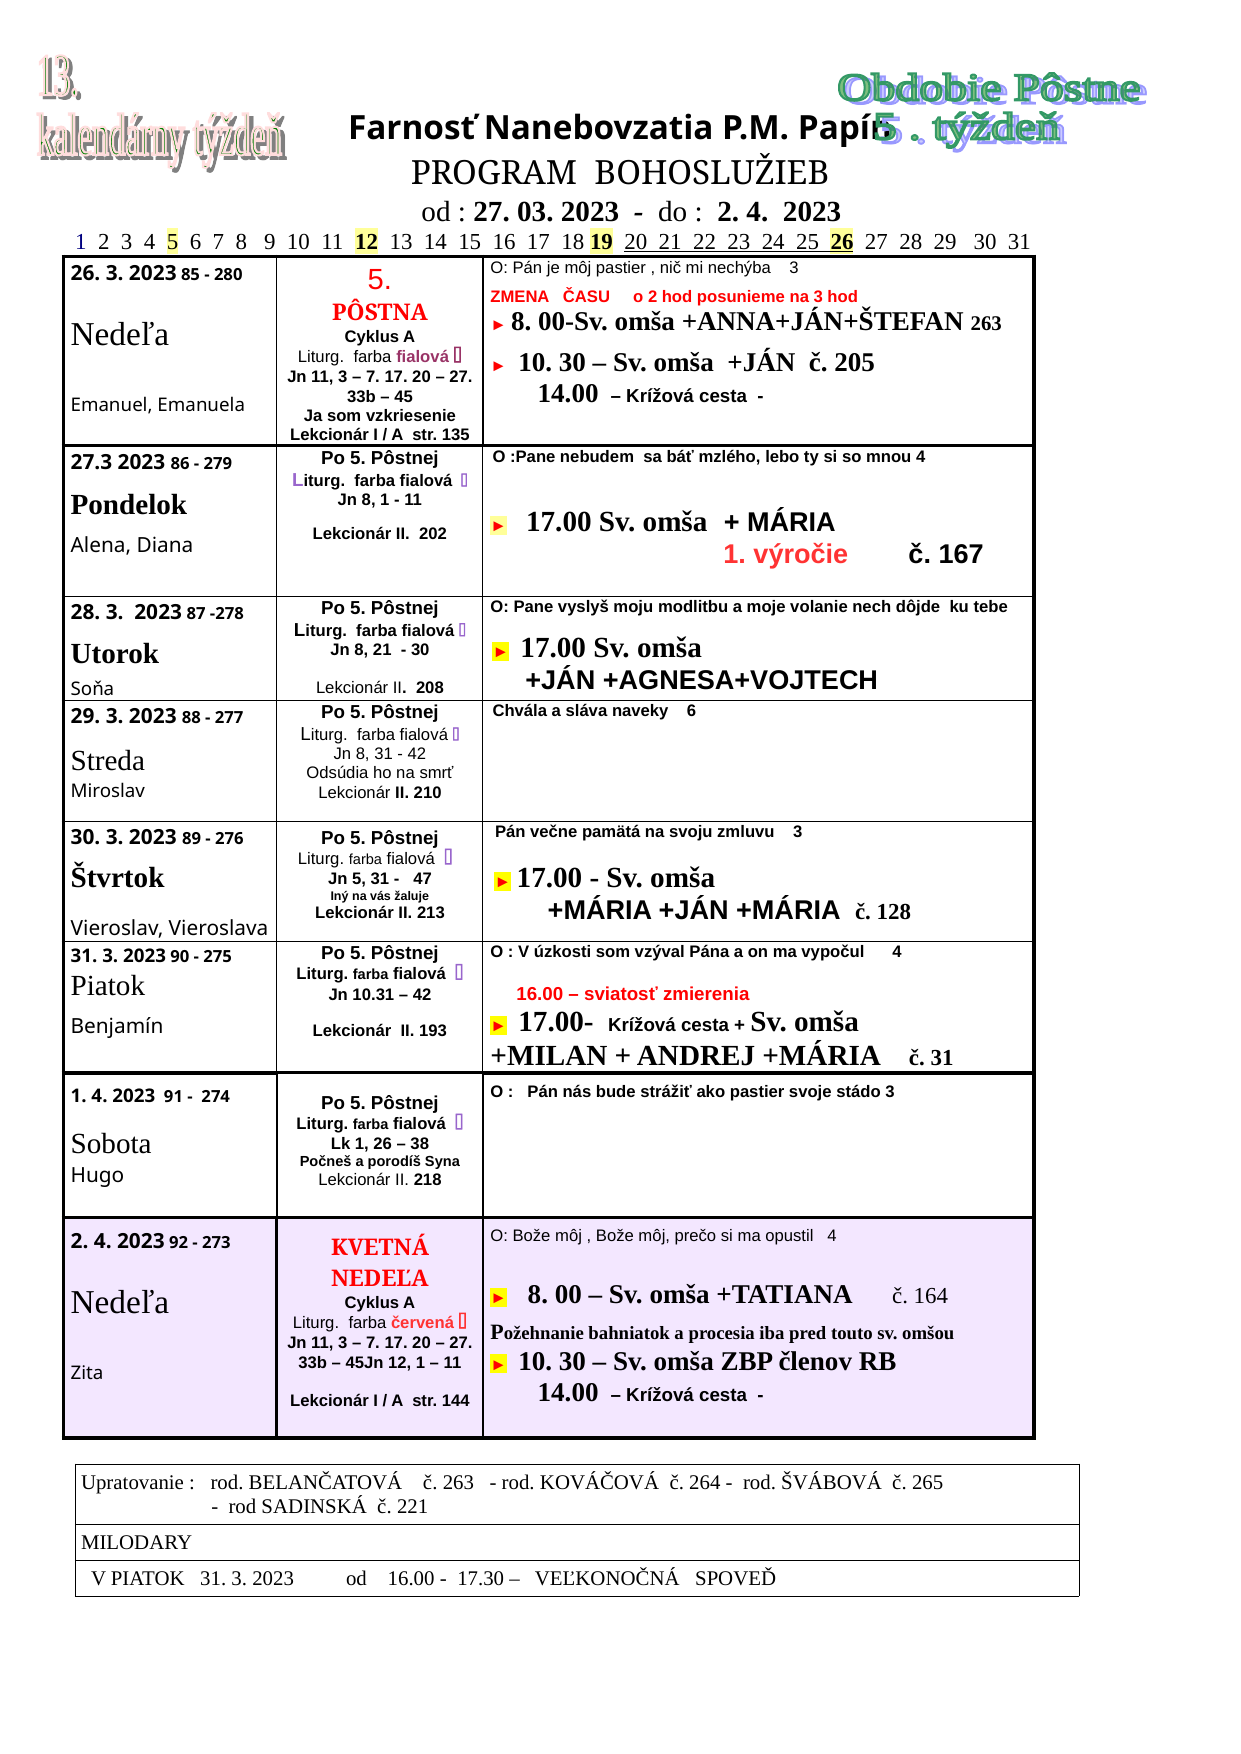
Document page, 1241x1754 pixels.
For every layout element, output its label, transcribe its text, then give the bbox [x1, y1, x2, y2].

table_cell 28. 3. 2023 87 -278 Utorok Soňa [65, 597, 276, 700]
text od : 27. 03. 2023 - do : 2. 4. 2023 [75, 194, 1165, 228]
table_header 5. PÔSTNA Cyklus A Liturg. farba fialová  Jn 11, 3 – 7. 17. 20 – 27. 33b – 45 Ja som vzkriesenie Lekcionár I / A str. 135 [277, 258, 482, 444]
table_cell O: Pane vyslyš moju modlitbu a moje volanie nech dôjde ku tebe ► 17.00 Sv. omša +JÁN +AGNESA+VOJTECH [483, 597, 1032, 700]
table_cell 29. 3. 2023 88 - 277 Streda Miroslav [65, 701, 276, 821]
table_cell 31. 3. 2023 90 - 275 Piatok Benjamín [65, 942, 276, 1071]
table_cell O :Pane nebudem sa báť mzlého, lebo ty si so mnou 4 ► 17.00 Sv. omša + MÁRIA 1. výročie č. 167 [483, 447, 1032, 596]
text PROGRAM BOHOSLUŽIEB [75, 149, 1165, 194]
table_cell Chvála a sláva naveky 6 [483, 701, 1032, 821]
table_cell O : Pán nás bude strážiť ako pastier svoje stádo 3 [484, 1075, 1032, 1216]
table_cell Po 5. Pôstnej Liturg. farba fialová  Jn 8, 21 - 30 Lekcionár II. 208 [277, 597, 482, 700]
table_cell KVETNÁ NEDEĽA Cyklus A Liturg. farba červená  Jn 11, 3 – 7. 17. 20 – 27. 33b – 45Jn 12, 1 – 11 Lekcionár I / A str. 144 [278, 1219, 482, 1436]
table_cell V PIATOK 31. 3. 2023 od 16.00 - 17.30 – VEĽKONOČNÁ SPOVEĎ [76, 1561, 1079, 1596]
table_cell 2. 4. 2023 92 - 273 Nedeľa Zita [65, 1219, 275, 1436]
table_cell MILODARY [76, 1525, 1079, 1560]
table_header O: Pán je môj pastier , nič mi nechýba 3 ZMENA ČASU o 2 hod posunieme na 3 hod ► 8. 00-Sv. omša +ANNA+JÁN+ŠTEFAN 263 ► 10. 30 – Sv. omša +JÁN č. 205 14.00 – Krížová cesta - [484, 258, 1032, 444]
table_cell Po 5. Pôstnej Liturg. farba fialová  Jn 5, 31 - 47 Iný na vás žaluje Lekcionár II. 213 [277, 822, 482, 941]
table_cell 30. 3. 2023 89 - 276 Štvrtok Vieroslav, Vieroslava [65, 822, 276, 941]
table_cell O: Bože môj , Bože môj, prečo si ma opustil 4 ► 8. 00 – Sv. omša +TATIANA č. 164 Požehnanie bahniatok a procesia iba pred touto sv. omšou ► 10. 30 – Sv. omša ZBP členov RB 14.00 – Krížová cesta - [484, 1219, 1032, 1436]
table_cell Po 5. Pôstnej Liturg. farba fialová Jn 8, 1 - 11 Lekcionár II. 202 [277, 447, 482, 596]
table_header 26. 3. 2023 85 - 280 Nedeľa Emanuel, Emanuela [65, 258, 276, 444]
table_cell Po 5. Pôstnej Liturg. farba fialová  Jn 8, 31 - 42 Odsúdia ho na smrť Lekcionár II. 210 [277, 701, 482, 821]
text Farnosť Nanebovzatia P.M. Papín [75, 104, 1165, 149]
table_header Upratovanie : rod. BELANČATOVÁ č. 263 - rod. KOVÁČOVÁ č. 264 - rod. ŠVÁBOVÁ č. 265 - rod SADINSKÁ č. 221 [76, 1465, 1079, 1524]
table_cell 27.3 2023 86 - 279 Pondelok Alena, Diana [65, 447, 276, 596]
table_cell Po 5. Pôstnej Liturg. farba fialová  Lk 1, 26 – 38 Počneš a porodíš Syna Lekcionár II. 218 [278, 1074, 482, 1216]
table_cell O : V úzkosti som vzýval Pána a on ma vypočul 4 16.00 – sviatosť zmierenia ► 17.00- Krížová cesta + Sv. omša +MILAN + ANDREJ +MÁRIA č. 31 [483, 942, 1032, 1071]
table_cell 1. 4. 2023 91 - 274 Sobota Hugo [65, 1075, 276, 1216]
table_cell Po 5. Pôstnej Liturg. farba fialová  Jn 10.31 – 42 Lekcionár II. 193 [277, 942, 482, 1071]
table_cell Pán večne pamätá na svoju zmluvu 3 ► 17.00 - Sv. omša +MÁRIA +JÁN +MÁRIA č. 128 [483, 822, 1032, 941]
text 1 2 3 4 5 6 7 8 9 10 11 12 13 14 15 16 17 18 19 20 21 22 23 24 25 26 27 28 29 30 31 [75, 228, 1165, 254]
